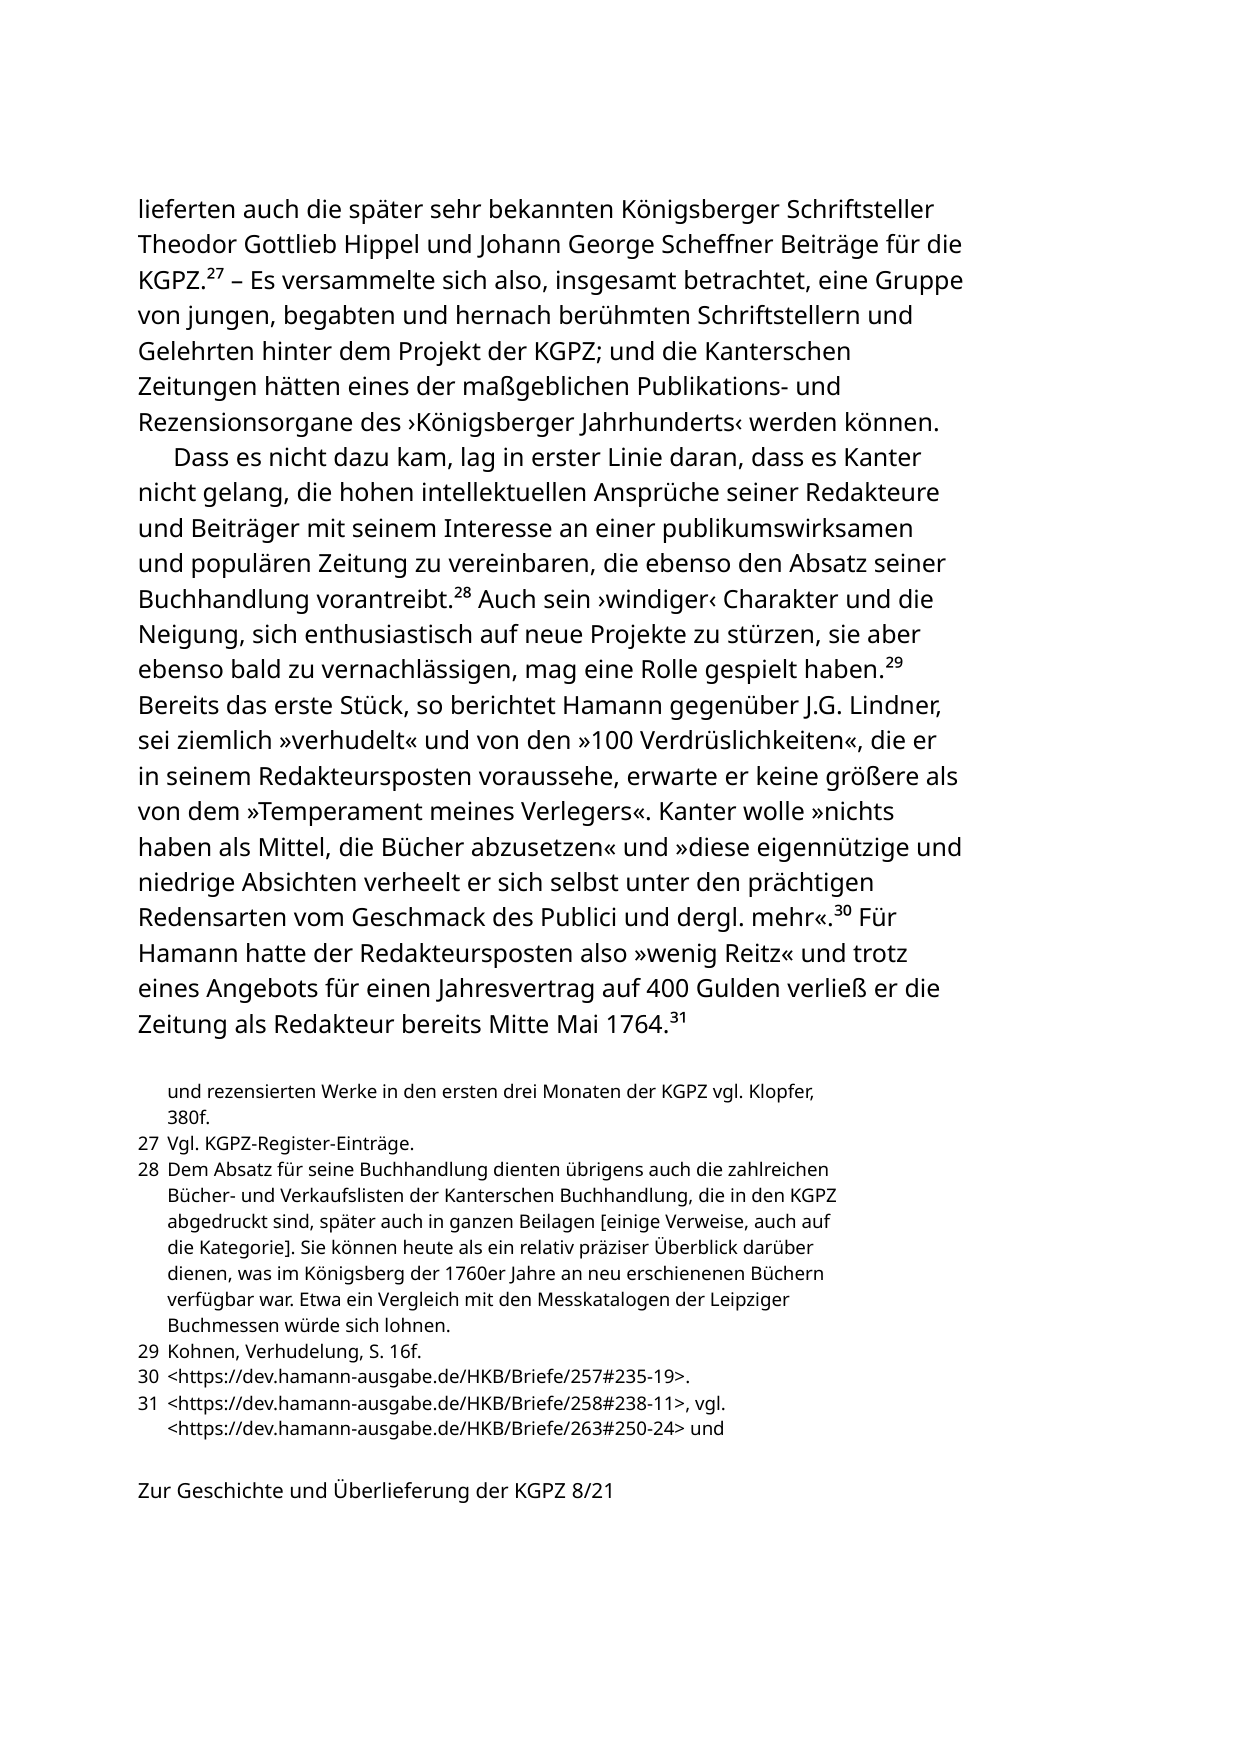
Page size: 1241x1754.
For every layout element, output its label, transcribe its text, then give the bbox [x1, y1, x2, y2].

text <https://dev.hamann-ausgabe.de/HKB/Briefe/257#235-19>. [138, 1363, 846, 1389]
text Kohnen, Verhudelung, S. 16f. [138, 1337, 846, 1363]
text <https://dev.hamann-ausgabe.de/HKB/Briefe/258#238-11>, vgl. <https://dev.hamann-ausgabe.de/HKB/Briefe/263#250-24> und [138, 1389, 846, 1441]
text und rezensierten Werke in den ersten drei Monaten der KGPZ vgl. Klopfer, 380f. [138, 1078, 846, 1130]
text Dem Absatz für seine Buchhandlung dienten übrigens auch die zahlreichen Bücher- und Verkaufslisten der Kanterschen Buchhandlung, die in den KGPZ abgedruckt sind, später auch in ganzen Beilagen [einige Verweise, auch auf die Kategorie]. Sie können heute als ein relativ präziser Überblick darüber dienen, was im Königsberg der 1760er Jahre an neu erschienenen Büchern verfügbar war. Etwa ein Vergleich mit den Messkatalogen der Leipziger Buchmessen würde sich lohnen. [138, 1156, 846, 1337]
text lieferten auch die später sehr bekannten Königsberger Schriftsteller Theodor Gottlieb Hippel und Johann George Scheffner Beiträge für die KGPZ. – Es versammelte sich also, insgesamt betrachtet, eine Gruppe von jungen, begabten und hernach berühmten Schriftstellern und Gelehrten hinter dem Projekt der KGPZ; und die Kanterschen Zeitungen hätten eines der maßgeblichen Publikations- und Rezensionsorgane des ›Königsberger Jahrhunderts‹ werden können. [138, 190, 964, 438]
text Vgl. KGPZ-Register-Einträge. [138, 1130, 846, 1156]
text Dass es nicht dazu kam, lag in erster Linie daran, dass es Kanter nicht gelang, die hohen intellektuellen Ansprüche seiner Redakteure und Beiträger mit seinem Interesse an einer publikumswirksamen und populären Zeitung zu vereinbaren, die ebenso den Absatz seiner Buchhandlung vorantreibt. Auch sein ›windiger‹ Charakter und die Neigung, sich enthusiastisch auf neue Projekte zu stürzen, sie aber ebenso bald zu vernachlässigen, mag eine Rolle gespielt haben. Bereits das erste Stück, so berichtet Hamann gegenüber J.G. Lindner, sei ziemlich »verhudelt« und von den »100 Verdrüslichkeiten«, die er in seinem Redakteursposten voraussehe, erwarte er keine größere als von dem »Temperament meines Verlegers«. Kanter wolle »nichts haben als Mittel, die Bücher abzusetzen« und »diese eigennützige und niedrige Absichten verheelt er sich selbst unter den prächtigen Redensarten vom Geschmack des Publici und dergl. mehr«. Für Hamann hatte der Redakteursposten also »wenig Reitz« und trotz eines Angebots für einen Jahresvertrag auf 400 Gulden verließ er die Zeitung als Redakteur bereits Mitte Mai 1764. [138, 438, 964, 1040]
